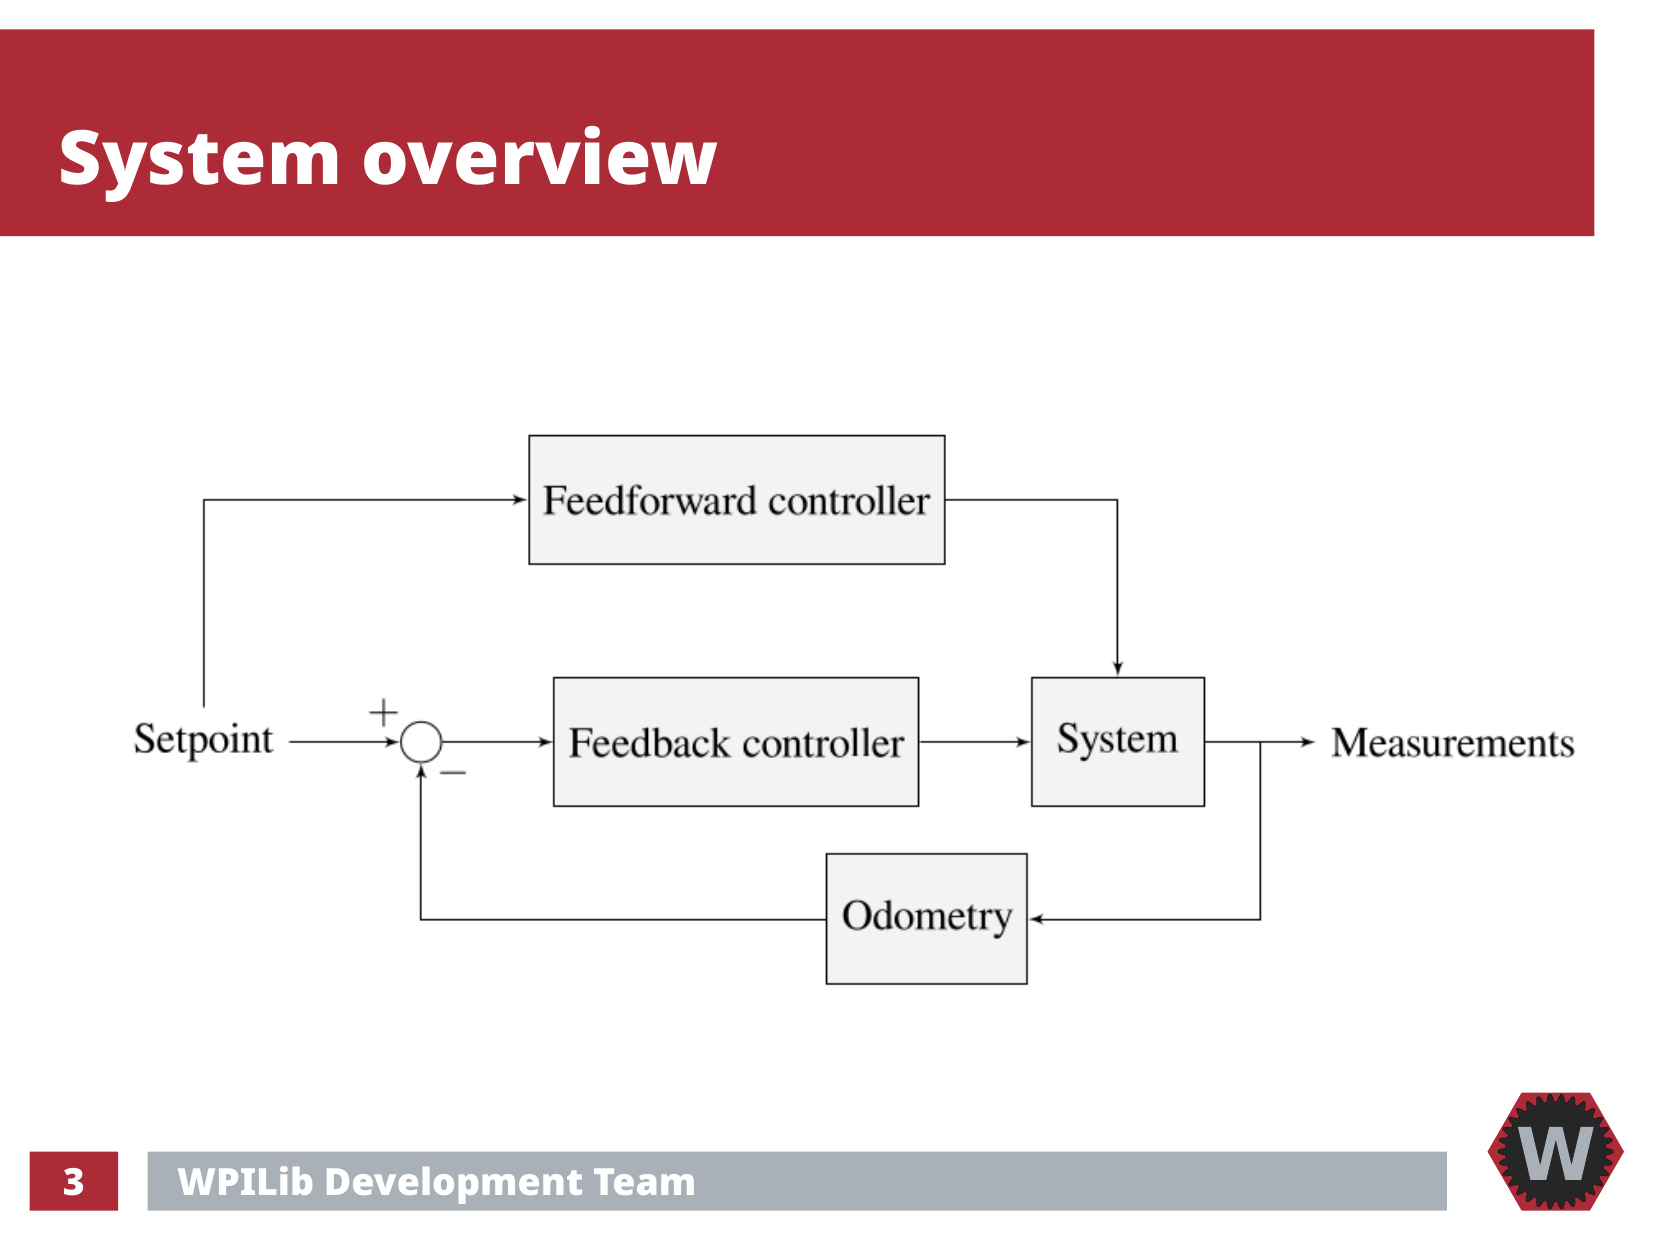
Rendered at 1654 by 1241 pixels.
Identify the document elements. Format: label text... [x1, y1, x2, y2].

picture [118, 295, 1613, 1122]
title System overview [59, 59, 1595, 207]
